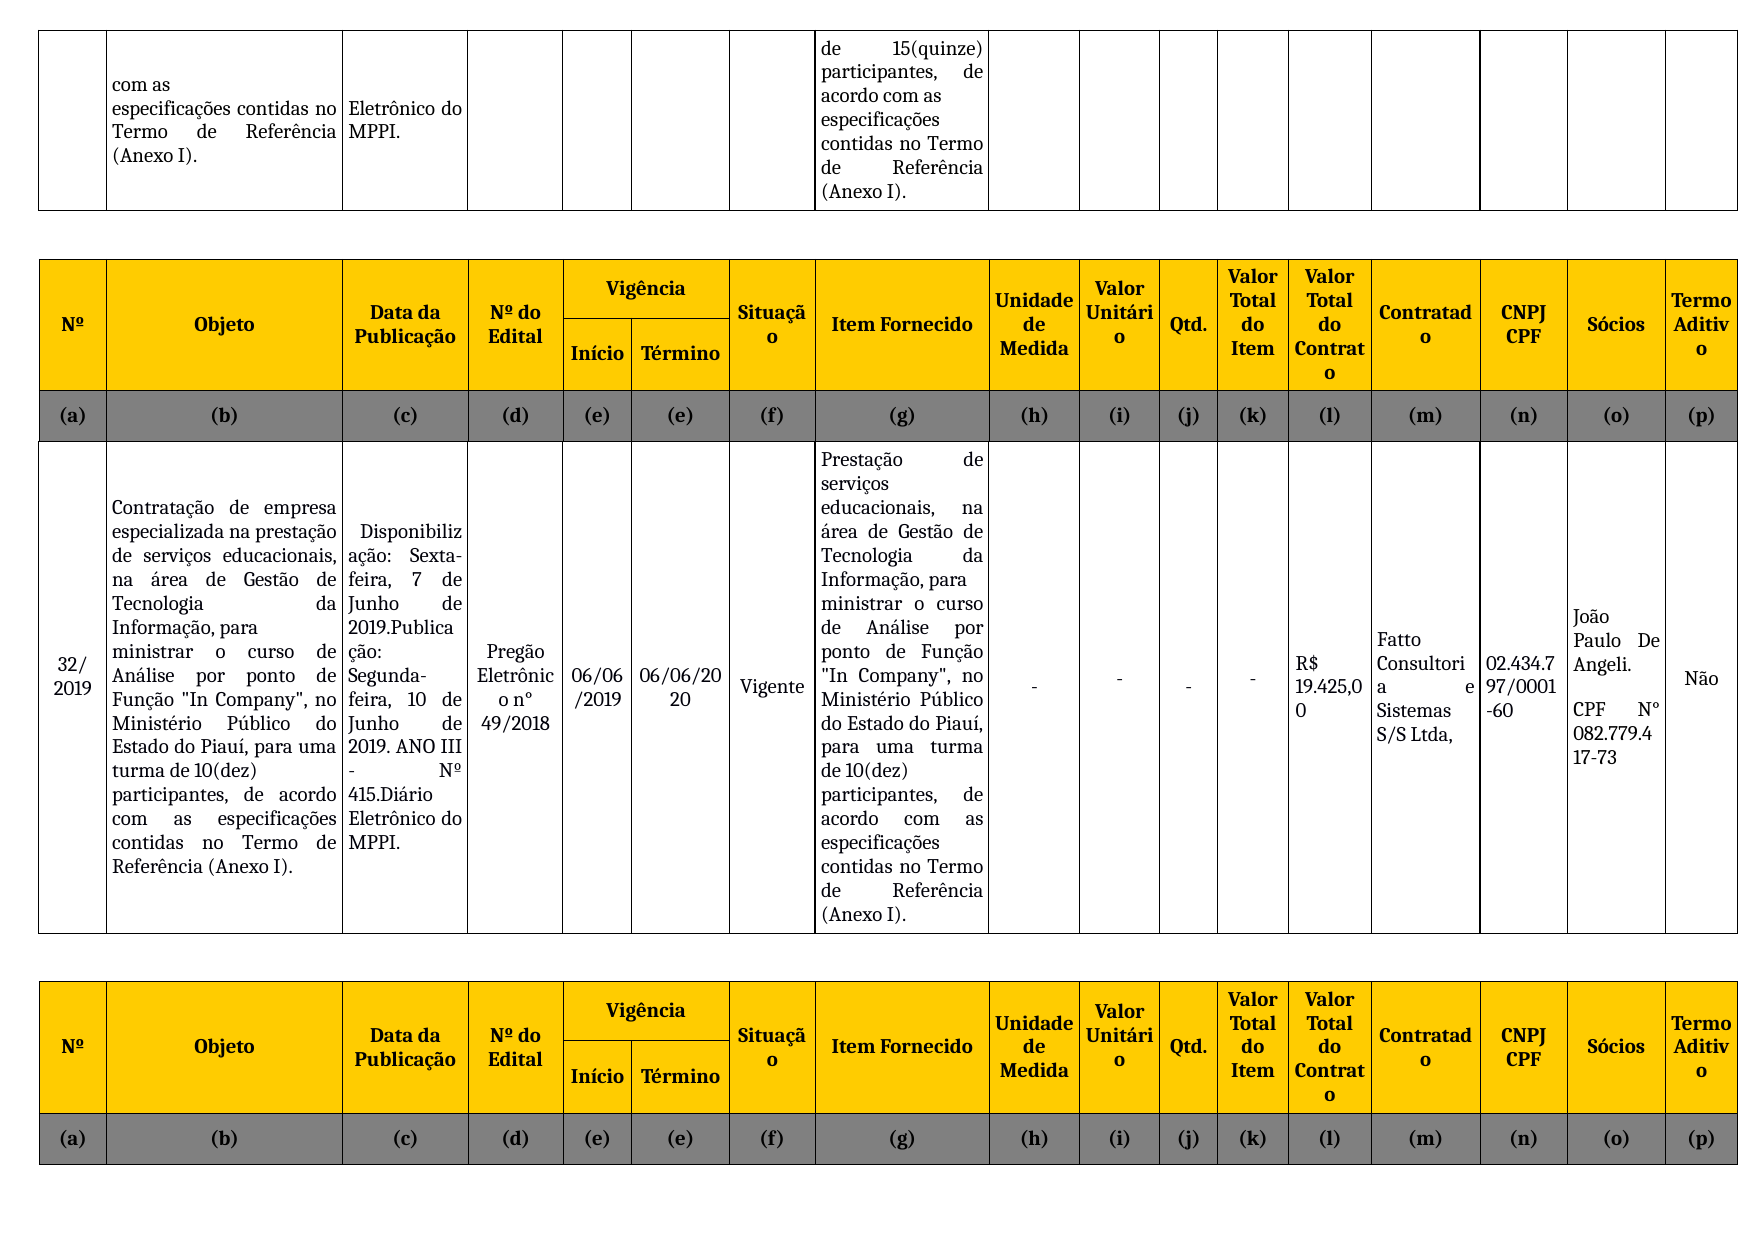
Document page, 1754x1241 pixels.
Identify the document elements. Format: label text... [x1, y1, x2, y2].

table_cell (a) [40, 391, 106, 441]
table_cell [730, 31, 814, 210]
table_cell (i) [1080, 391, 1159, 441]
table_cell (p) [1666, 1114, 1737, 1164]
table_header Situação [730, 260, 815, 390]
table_cell - [1080, 442, 1159, 932]
table_cell (i) [1080, 1114, 1159, 1164]
table_header Objeto [107, 982, 342, 1113]
table_cell - [989, 442, 1079, 932]
table_cell (n) [1481, 391, 1567, 441]
table_cell [39, 31, 106, 210]
table_header CNPJ CPF [1481, 260, 1567, 390]
table_header Nº [40, 982, 106, 1113]
table_cell (b) [107, 1114, 342, 1164]
table_header CNPJ CPF [1481, 982, 1567, 1113]
table_cell [632, 31, 729, 210]
table_cell Não [1666, 442, 1737, 932]
table_cell com as especificações contidas no Termo de Referência (Anexo I). [107, 31, 342, 210]
table_cell (c) [343, 391, 468, 441]
table_cell Disponibilização: Sexta-feira, 7 de Junho de 2019.Publicação: Segunda-feira, 10 de Junho de 2019. ANO III - Nº 415.Diário Eletrônico do MPPI. [343, 442, 467, 932]
table_cell (g) [816, 1114, 989, 1164]
table_cell - [1160, 442, 1217, 932]
table_cell - [989, 31, 1079, 210]
table_cell 32/ 2019 [39, 442, 106, 932]
table_header Qtd. [1160, 260, 1217, 390]
table_cell (p) [1666, 391, 1737, 441]
table_header Valor Total do Contrato [1289, 982, 1371, 1113]
table_cell Eletrônico do MPPI. [343, 31, 467, 210]
table_header Objeto [107, 260, 342, 390]
table_cell (o) [1568, 391, 1665, 441]
table_cell (c) [343, 1114, 468, 1164]
table_cell Início [564, 319, 631, 390]
table_header Item Fornecido [816, 982, 989, 1113]
table_cell 02.434.797/0001-60 [1481, 442, 1567, 932]
table_cell - [1218, 442, 1288, 932]
table_cell (k) [1218, 391, 1288, 441]
table_cell (d) [469, 1114, 563, 1164]
table_cell (k) [1218, 1114, 1288, 1164]
table_header Termo Aditivo [1666, 260, 1737, 390]
table_cell - [1218, 31, 1288, 210]
table_header Sócios [1568, 982, 1665, 1113]
table_header Sócios [1568, 260, 1665, 390]
table_header Nº do Edital [469, 982, 563, 1113]
table_cell [1372, 31, 1479, 210]
table_cell Pregão Eletrônico n° 49/2018 [468, 442, 562, 932]
table_header Data da Publicação [343, 260, 468, 390]
table_cell (d) [469, 391, 563, 441]
table_cell (n) [1481, 1114, 1567, 1164]
table_header Nº [40, 260, 106, 390]
table_header Nº do Edital [469, 260, 563, 390]
table_header Contratado [1372, 260, 1480, 390]
table_cell (j) [1160, 391, 1217, 441]
table_cell - [1080, 31, 1159, 210]
table_cell [468, 31, 562, 210]
table_header Item Fornecido [816, 260, 989, 390]
table_cell 06/06/2019 [563, 442, 631, 932]
table_header Valor Total do Contrato [1289, 260, 1371, 390]
table_cell Início [564, 1041, 631, 1113]
table_cell 06/06/2020 [632, 442, 729, 932]
table_cell (m) [1372, 1114, 1480, 1164]
table_cell [1568, 31, 1665, 210]
table_cell [1666, 31, 1737, 210]
table_cell (o) [1568, 1114, 1665, 1164]
table_cell Término [632, 1041, 729, 1113]
table_header Vigência [564, 260, 729, 318]
table_cell [563, 31, 631, 210]
table_cell (a) [40, 1114, 106, 1164]
table_cell R$ 19.425,00 [1289, 442, 1371, 932]
table_header Contratado [1372, 982, 1480, 1113]
table_header Valor Total do Item [1218, 260, 1288, 390]
table_cell (b) [107, 391, 342, 441]
table_cell [1289, 31, 1371, 210]
table_cell (h) [990, 1114, 1079, 1164]
table_cell (m) [1372, 391, 1480, 441]
table_cell (f) [730, 1114, 815, 1164]
table_header Qtd. [1160, 982, 1217, 1113]
table_cell Fatto Consultoria e Sistemas S/S Ltda, [1372, 442, 1479, 932]
table_header Valor Total do Item [1218, 982, 1288, 1113]
table_header Valor Unitário [1080, 982, 1159, 1113]
table_header Unidade de Medida [990, 260, 1079, 390]
table_cell (e) [564, 391, 631, 441]
table_header Valor Unitário [1080, 260, 1159, 390]
table_cell Prestação de serviços educacionais, na área de Gestão de Tecnologia da Informação, para ministrar o curso de Análise por ponto de Função "In Company", no Ministério Público do Estado do Piauí, para uma turma de 10(dez) participantes, de acordo com as especificações contidas no Termo de Referência (Anexo I). [816, 442, 988, 932]
table_cell Contratação de empresa especializada na prestação de serviços educacionais, na área de Gestão de Tecnologia da Informação, para ministrar o curso de Análise por ponto de Função "In Company", no Ministério Público do Estado do Piauí, para uma turma de 10(dez) participantes, de acordo com as especificações contidas no Termo de Referência (Anexo I). [107, 442, 342, 932]
table_header Situação [730, 982, 815, 1113]
table_cell João Paulo De Angeli. CPF N° 082.779.417-73 [1568, 442, 1665, 932]
table_cell [1481, 31, 1567, 210]
table_cell Vigente [730, 442, 814, 932]
table_cell Término [632, 319, 729, 390]
table_cell - [1160, 31, 1217, 210]
table_header Unidade de Medida [990, 982, 1079, 1113]
table_header Termo Aditivo [1666, 982, 1737, 1113]
table_cell (l) [1289, 391, 1371, 441]
table_cell de 15(quinze) participantes, de acordo com as especificações contidas no Termo de Referência (Anexo I). [816, 31, 988, 210]
table_cell (h) [990, 391, 1079, 441]
table_header Vigência [564, 982, 729, 1040]
table_cell (j) [1160, 1114, 1217, 1164]
table_cell (l) [1289, 1114, 1371, 1164]
table_cell (e) [632, 391, 729, 441]
table_cell (e) [564, 1114, 631, 1164]
table_cell (f) [730, 391, 815, 441]
table_cell (g) [816, 391, 989, 441]
table_cell (e) [632, 1114, 729, 1164]
table_header Data da Publicação [343, 982, 468, 1113]
